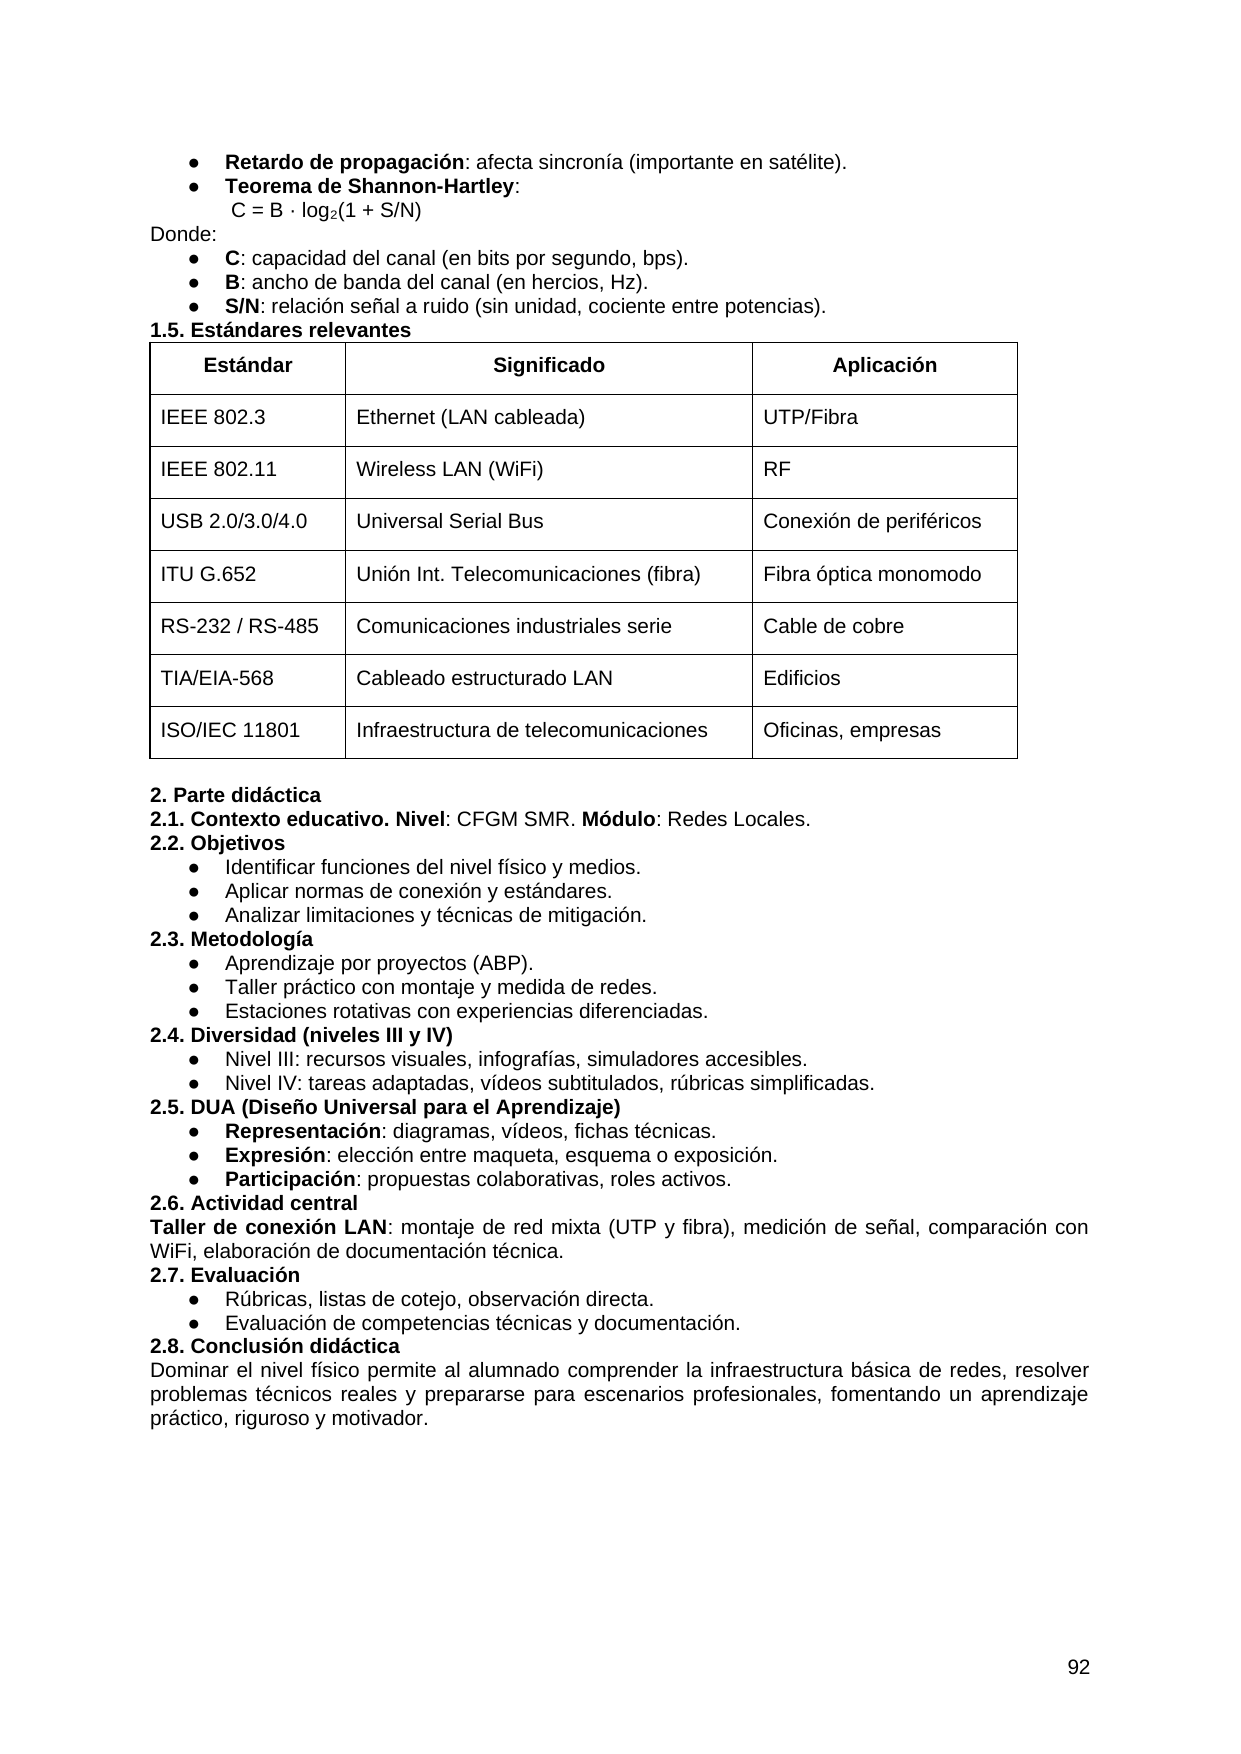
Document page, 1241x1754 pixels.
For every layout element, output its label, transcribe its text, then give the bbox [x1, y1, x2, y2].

list Teorema de Shannon-Hartley: C = B · log₂(1 + S/N) [187, 174, 1090, 222]
table_cell Ethernet (LAN cableada) [346, 395, 752, 446]
subtitle 2.7. Evaluación [150, 1262, 1090, 1286]
subtitle 1.5. Estándares relevantes [150, 318, 1090, 342]
list Taller práctico con montaje y medida de redes. [187, 975, 1090, 999]
subtitle 2.3. Metodología [150, 927, 1090, 951]
table_cell Oficinas, empresas [753, 707, 1017, 758]
table_cell Infraestructura de telecomunicaciones [346, 707, 752, 758]
table_cell Universal Serial Bus [346, 499, 752, 550]
table_cell RF [753, 447, 1017, 498]
table_cell Comunicaciones industriales serie [346, 603, 752, 654]
table_cell IEEE 802.11 [151, 447, 345, 498]
list C: capacidad del canal (en bits por segundo, bps). [187, 246, 1090, 270]
table_cell IEEE 802.3 [151, 395, 345, 446]
table_header Significado [346, 343, 752, 394]
subtitle 2. Parte didáctica [150, 783, 1090, 807]
list Estaciones rotativas con experiencias diferenciadas. [187, 999, 1090, 1023]
list Expresión: elección entre maqueta, esquema o exposición. [187, 1143, 1090, 1167]
text 2.2. Objetivos [150, 831, 1090, 855]
list Retardo de propagación: afecta sincronía (importante en satélite). [187, 150, 1090, 174]
table_cell Conexión de periféricos [753, 499, 1017, 550]
table_cell Edificios [753, 655, 1017, 706]
list S/N: relación señal a ruido (sin unidad, cociente entre potencias). [187, 294, 1090, 318]
list B: ancho de banda del canal (en hercios, Hz). [187, 270, 1090, 294]
table_cell Cable de cobre [753, 603, 1017, 654]
table_header Estándar [151, 343, 345, 394]
table_cell Fibra óptica monomodo [753, 551, 1017, 602]
list Evaluación de competencias técnicas y documentación. [187, 1310, 1090, 1334]
text Taller de conexión LAN: montaje de red mixta (UTP y fibra), medición de señal, comparación con WiFi, elaboración de documentación técnica. [150, 1214, 1090, 1262]
list Aprendizaje por proyectos (ABP). [187, 951, 1090, 975]
subtitle 2.5. DUA (Diseño Universal para el Aprendizaje) [150, 1095, 1090, 1119]
table_cell RS-232 / RS-485 [151, 603, 345, 654]
list Analizar limitaciones y técnicas de mitigación. [187, 903, 1090, 927]
table_cell ITU G.652 [151, 551, 345, 602]
table_cell USB 2.0/3.0/4.0 [151, 499, 345, 550]
list Nivel IV: tareas adaptadas, vídeos subtitulados, rúbricas simplificadas. [187, 1071, 1090, 1095]
text 2.1. Contexto educativo. Nivel: CFGM SMR. Módulo: Redes Locales. [150, 807, 1090, 831]
table_header Aplicación [753, 343, 1017, 394]
table_cell Wireless LAN (WiFi) [346, 447, 752, 498]
table_cell ISO/IEC 11801 [151, 707, 345, 758]
text Dominar el nivel físico permite al alumnado comprender la infraestructura básica de redes, resolver problemas técnicos reales y prepararse para escenarios profesionales, fomentando un aprendizaje práctico, riguroso y motivador. [150, 1358, 1090, 1430]
list Aplicar normas de conexión y estándares. [187, 879, 1090, 903]
table_cell Cableado estructurado LAN [346, 655, 752, 706]
table_cell UTP/Fibra [753, 395, 1017, 446]
list Identificar funciones del nivel físico y medios. [187, 855, 1090, 879]
subtitle 2.4. Diversidad (niveles III y IV) [150, 1023, 1090, 1047]
list Participación: propuestas colaborativas, roles activos. [187, 1167, 1090, 1191]
table_cell Unión Int. Telecomunicaciones (fibra) [346, 551, 752, 602]
subtitle 2.6. Actividad central [150, 1191, 1090, 1214]
list Nivel III: recursos visuales, infografías, simuladores accesibles. [187, 1047, 1090, 1071]
table_cell TIA/EIA-568 [151, 655, 345, 706]
subtitle 2.8. Conclusión didáctica [150, 1334, 1090, 1358]
list Representación: diagramas, vídeos, fichas técnicas. [187, 1119, 1090, 1143]
list Rúbricas, listas de cotejo, observación directa. [187, 1286, 1090, 1310]
text Donde: [150, 222, 1090, 246]
